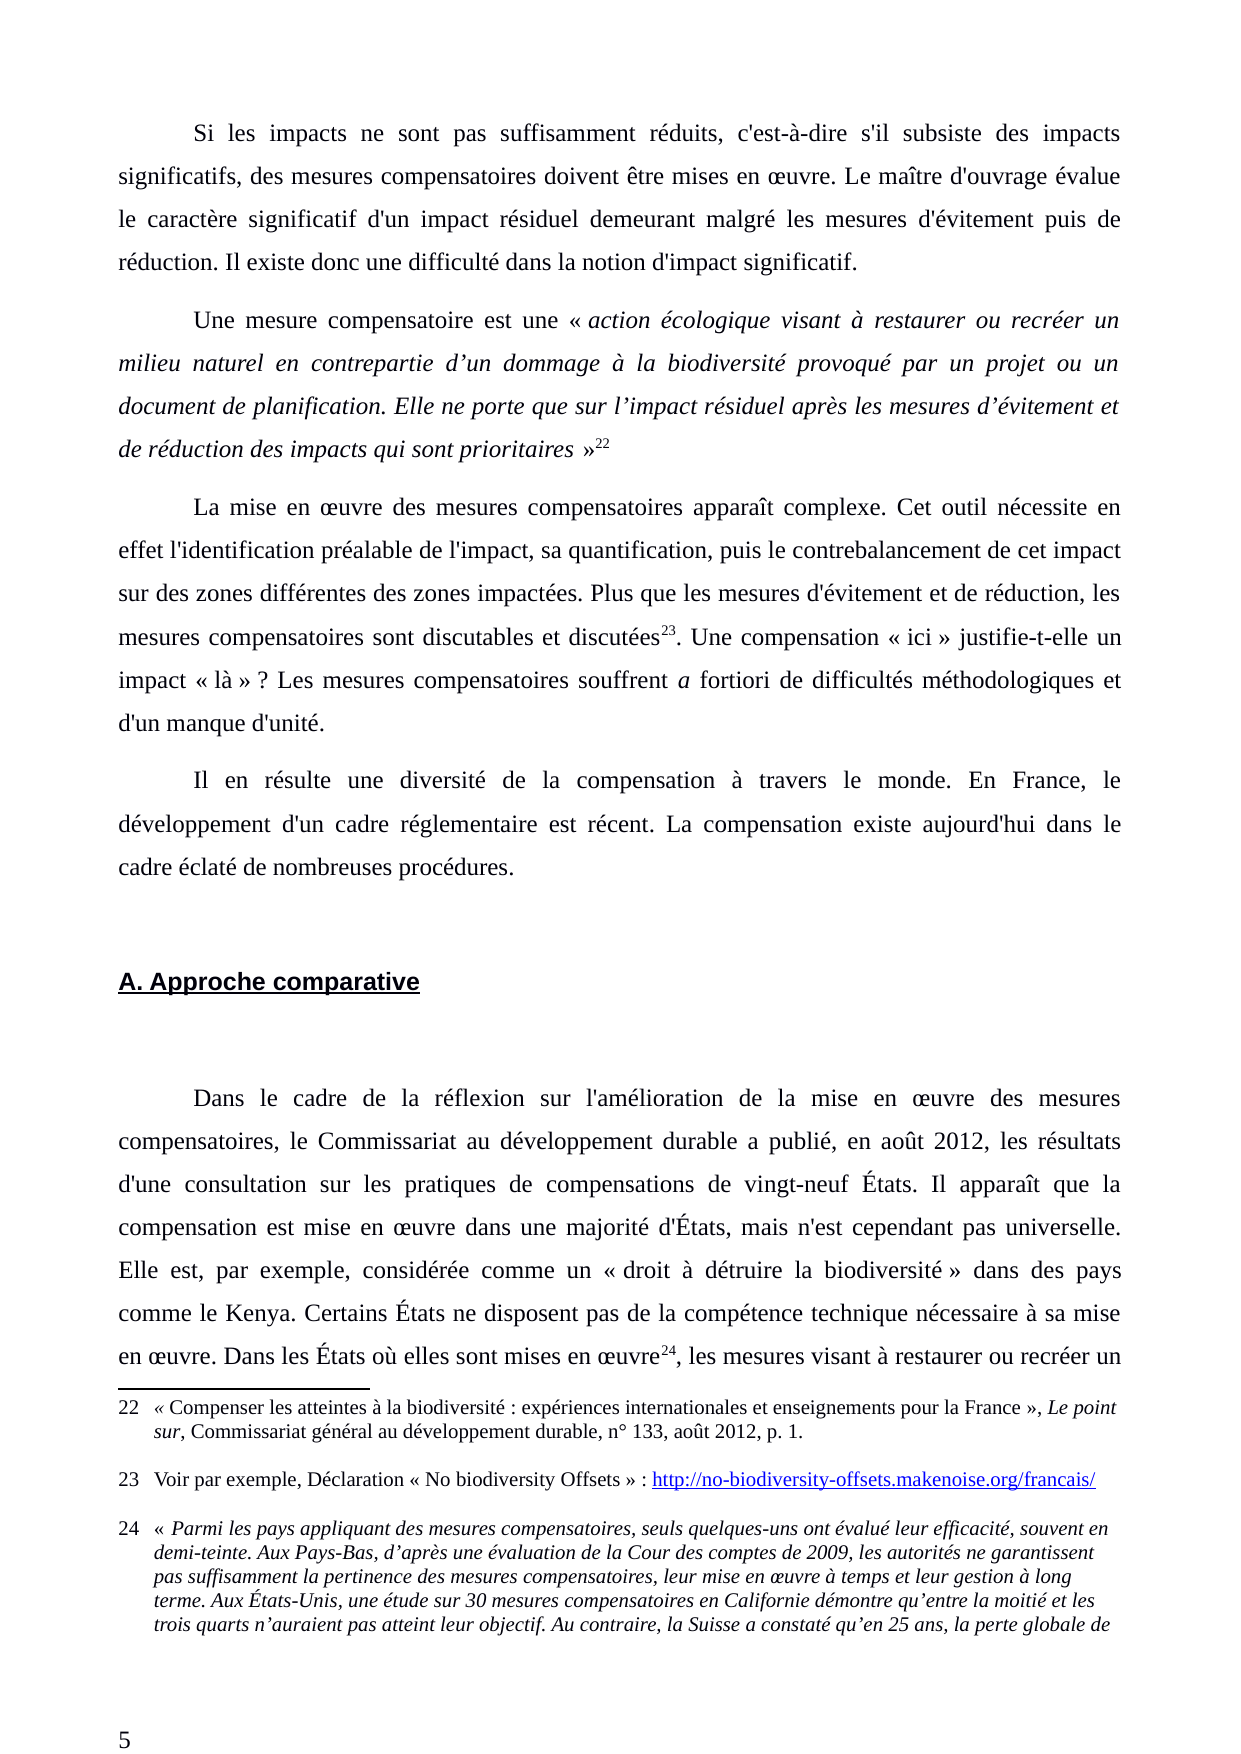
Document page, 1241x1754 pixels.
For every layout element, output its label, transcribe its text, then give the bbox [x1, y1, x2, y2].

text « Parmi les pays appliquant des mesures compensatoires, seuls quelques-uns ont évalué leur efficacité, souvent en demi-teinte. Aux Pays-Bas, d’après une évaluation de la Cour des comptes de 2009, les autorités ne garantissent pas suffisamment la pertinence des mesures compensatoires, leur mise en œuvre à temps et leur gestion à long terme. Aux États-Unis, une étude sur 30 mesures compensatoires en Californie démontre qu’entre la moitié et les trois quarts n’auraient pas atteint leur objectif. Au contraire, la Suisse a constaté qu’en 25 ans, la perte globale de [118, 1516, 1122, 1636]
text A. Approche comparative [118, 967, 1122, 996]
text Une mesure compensatoire est une « action écologique visant à restaurer ou recréer un milieu naturel en contrepartie d’un dommage à la biodiversité provoqué par un projet ou un document de planification. Elle ne porte que sur l’impact résiduel après les mesures d’évitement et de réduction des impacts qui sont prioritaires » [118, 305, 1122, 463]
text Voir par exemple, Déclaration « No biodiversity Offsets » : http://no-biodiversity-offsets.makenoise.org/francais/ [118, 1467, 1122, 1491]
text Il en résulte une diversité de la compensation à travers le monde. En France, le développement d'un cadre réglementaire est récent. La compensation existe aujourd'hui dans le cadre éclaté de nombreuses procédures. [118, 766, 1122, 881]
text La mise en œuvre des mesures compensatoires apparaît complexe. Cet outil nécessite en effet l'identification préalable de l'impact, sa quantification, puis le contrebalancement de cet impact sur des zones différentes des zones impactées. Plus que les mesures d'évitement et de réduction, les mesures compensatoires sont discutables et discutées. Une compensation « ici » justifie-t-elle un impact « là » ? Les mesures compensatoires souffrent a fortiori de difficultés méthodologiques et d'un manque d'unité. [118, 492, 1122, 737]
text Dans le cadre de la réflexion sur l'amélioration de la mise en œuvre des mesures compensatoires, le Commissariat au développement durable a publié, en août 2012, les résultats d'une consultation sur les pratiques de compensations de vingt-neuf États. Il apparaît que la compensation est mise en œuvre dans une majorité d'États, mais n'est cependant pas universelle. Elle est, par exemple, considérée comme un « droit à détruire la biodiversité » dans des pays comme le Kenya. Certains États ne disposent pas de la compétence technique nécessaire à sa mise en œuvre. Dans les États où elles sont mises en œuvre, les mesures visant à restaurer ou recréer un [118, 1083, 1122, 1370]
text Si les impacts ne sont pas suffisamment réduits, c'est-à-dire s'il subsiste des impacts significatifs, des mesures compensatoires doivent être mises en œuvre. Le maître d'ouvrage évalue le caractère significatif d'un impact résiduel demeurant malgré les mesures d'évitement puis de réduction. Il existe donc une difficulté dans la notion d'impact significatif. [118, 118, 1122, 276]
text « Compenser les atteintes à la biodiversité : expériences internationales et enseignements pour la France », Le point sur, Commissariat général au développement durable, n° 133, août 2012, p. 1. [118, 1395, 1122, 1443]
